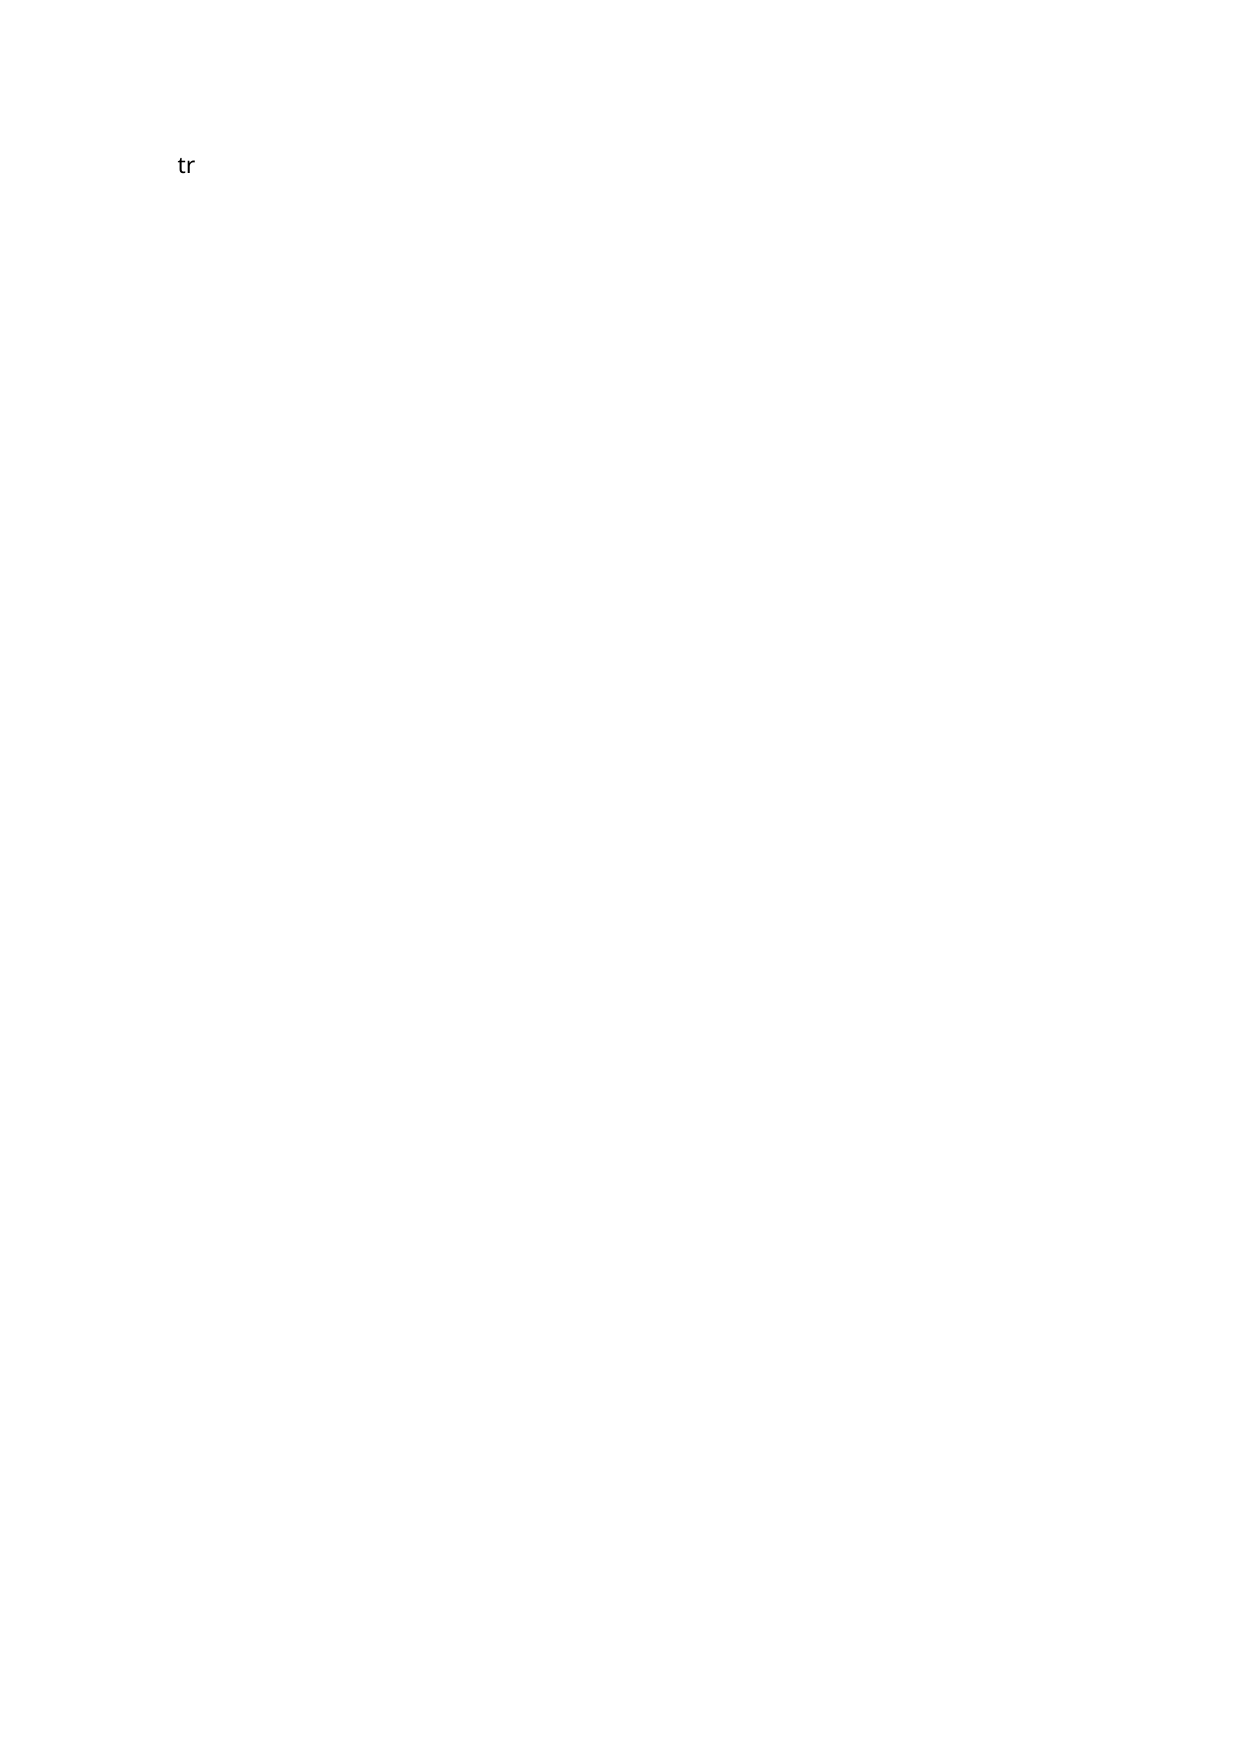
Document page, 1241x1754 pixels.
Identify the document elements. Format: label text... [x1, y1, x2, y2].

text tr [177, 149, 1063, 181]
